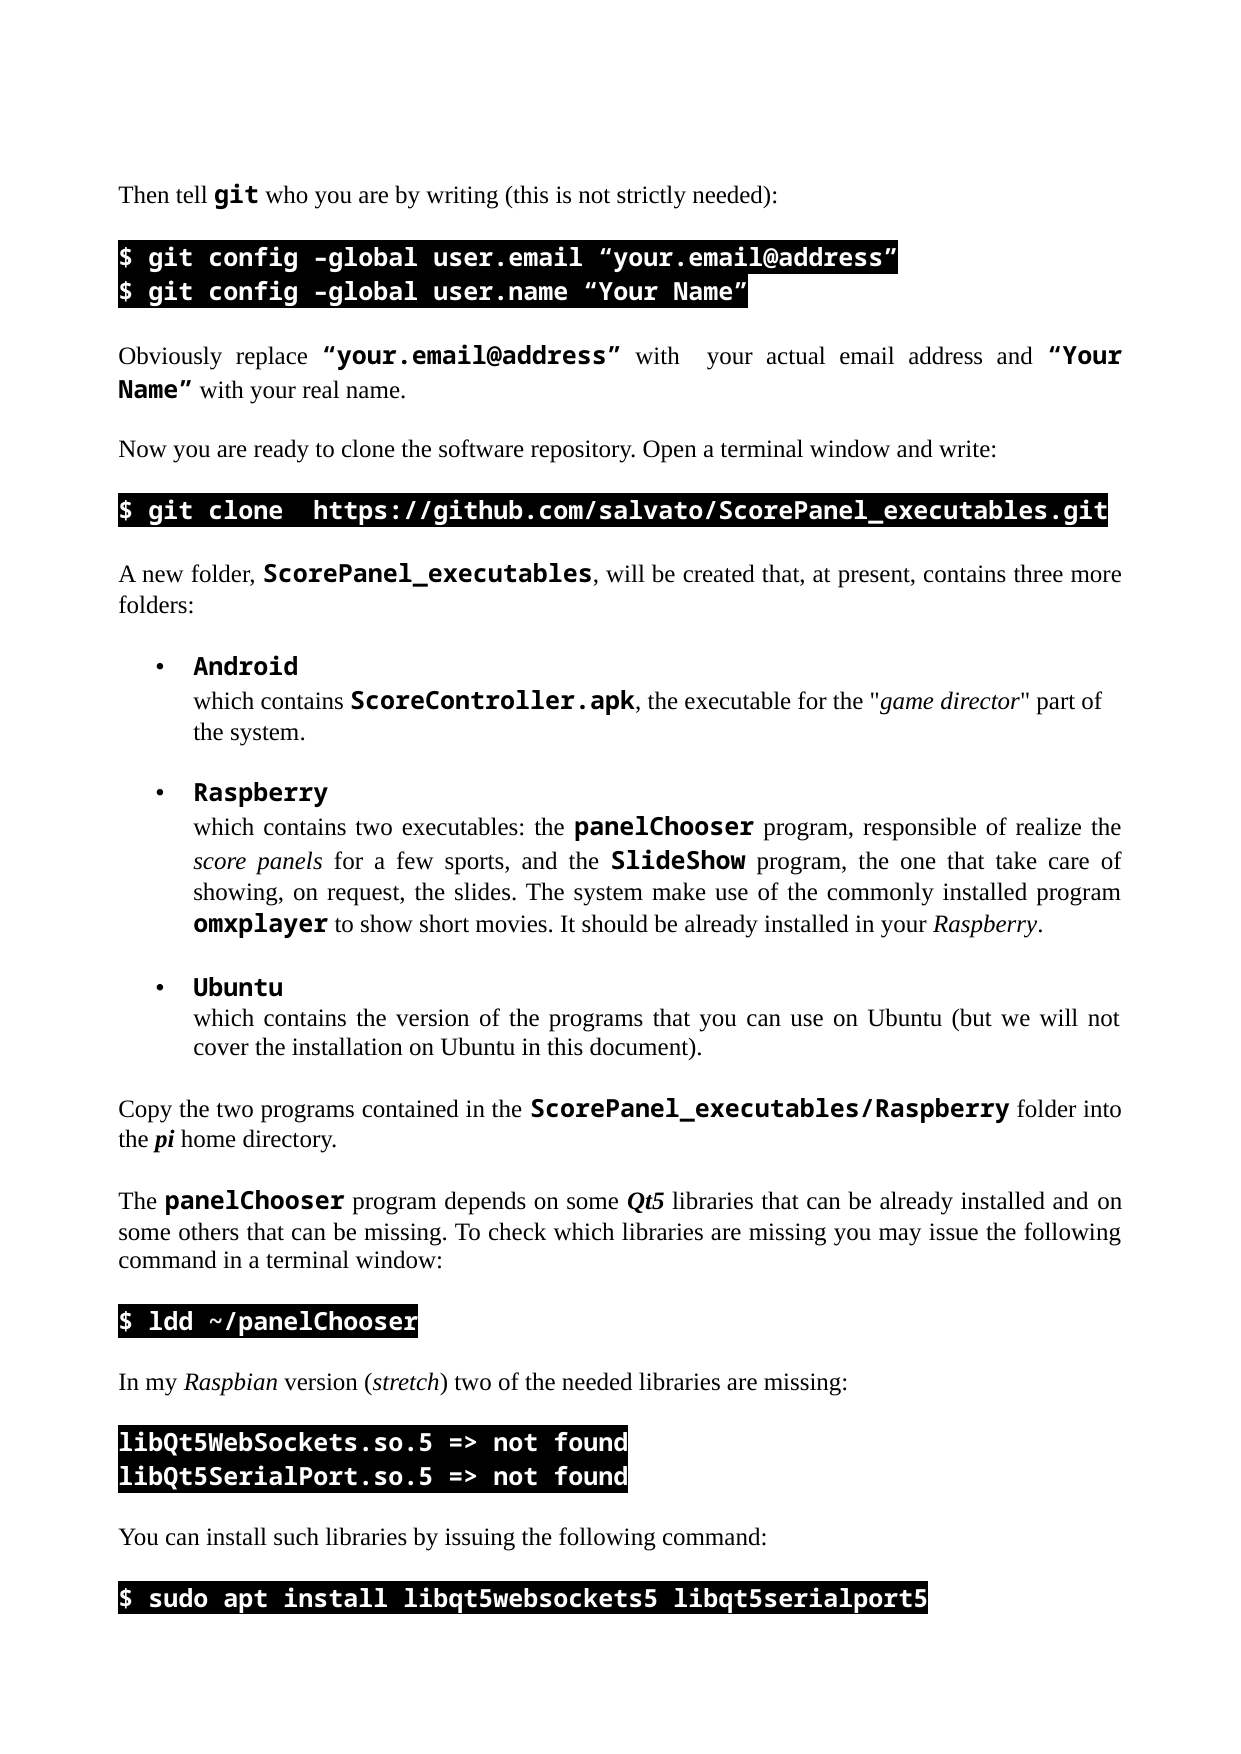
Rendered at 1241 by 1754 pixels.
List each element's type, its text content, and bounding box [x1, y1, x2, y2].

text Copy the two programs contained in the ScorePanel_executables/Raspberry folder into the pi home directory. [118, 1090, 1122, 1153]
text libQt5SerialPort.so.5 => not found [118, 1459, 1122, 1493]
text A new folder, ScorePanel_executables, will be created that, at present, contains three more folders: [118, 556, 1122, 619]
text The panelChooser program depends on some Qt5 libraries that can be already installed and on some others that can be missing. To check which libraries are missing you may issue the following command in a terminal window: [118, 1183, 1122, 1274]
text Now you are ready to clone the software repository. Open a terminal window and write: [118, 434, 1122, 463]
text Then tell git who you are by writing (this is not strictly needed): [118, 176, 1122, 210]
text libQt5WebSockets.so.5 => not found [118, 1425, 1122, 1459]
text $ ldd ~/panelChooser [118, 1304, 1122, 1338]
text You can install such libraries by issuing the following command: [118, 1522, 1122, 1551]
text $ git config –global user.name “Your Name” [118, 274, 1122, 308]
text Obviously replace “your.email@address” with your actual email address and “Your Name” with your real name. [118, 337, 1122, 406]
list Raspberry which contains two executables: the panelChooser program, responsible of realize the score panels for a few sports, and the SlideShow program, the one that take care of showing, on request, the slides. The system make use of the commonly installed program omxplayer to show short movies. It should be already installed in your Raspberry. [156, 775, 1122, 940]
list Ubuntu which contains the version of the programs that you can use on Ubuntu (but we will not cover the installation on Ubuntu in this document). [156, 969, 1122, 1061]
text $ git config –global user.email “your.email@address” [118, 240, 1122, 274]
list Android which contains ScoreController.apk, the executable for the "game director" part of the system. [156, 648, 1122, 745]
text $ sudo apt install libqt5websockets5 libqt5serialport5 [118, 1581, 1122, 1614]
text In my Raspbian version (stretch) two of the needed libraries are missing: [118, 1367, 1122, 1396]
text $ git clone https://github.com/salvato/ScorePanel_executables.git [118, 493, 1122, 527]
